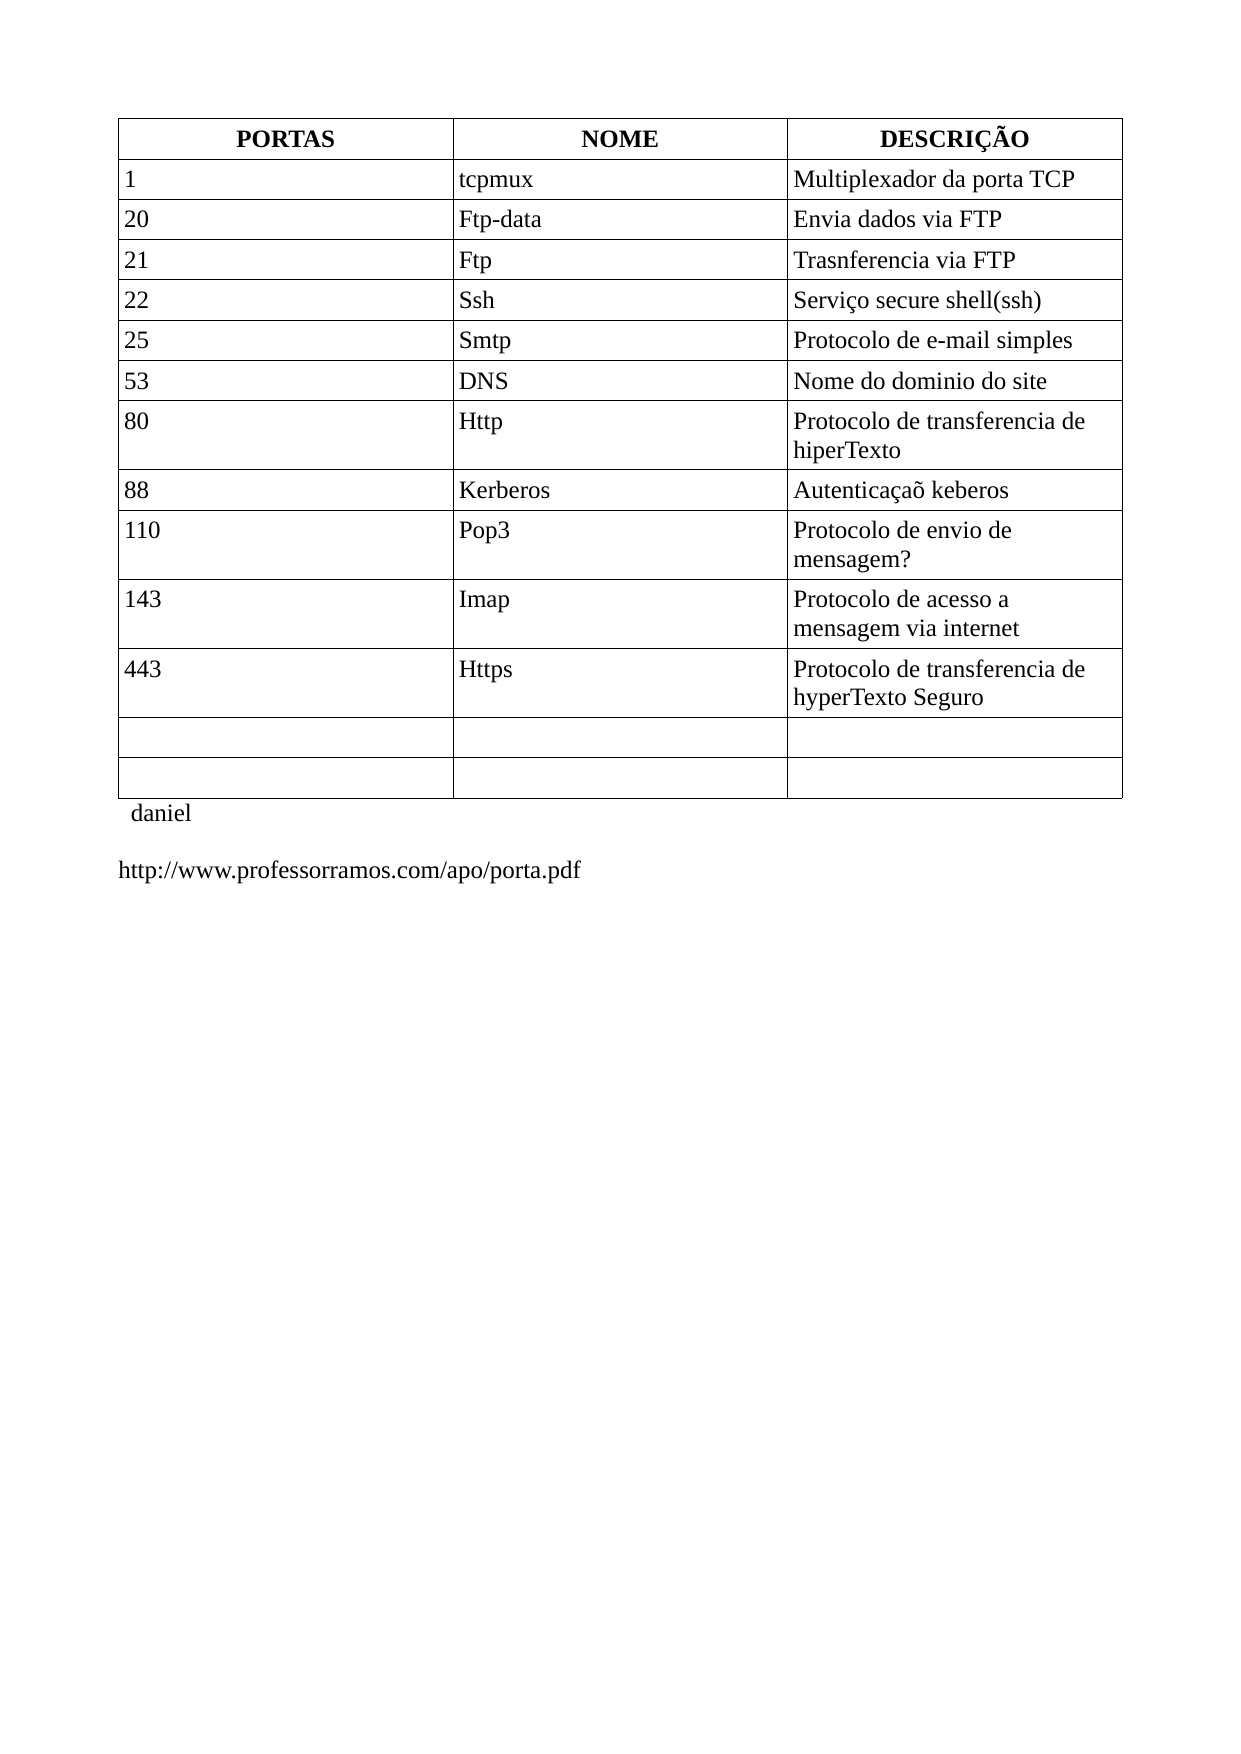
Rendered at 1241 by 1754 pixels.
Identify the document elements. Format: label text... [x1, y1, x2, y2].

table_cell 25 [119, 321, 453, 360]
table_cell Multiplexador da porta TCP [788, 160, 1122, 199]
table_cell 21 [119, 240, 453, 279]
table_cell 1 [119, 160, 453, 199]
table_cell Envia dados via FTP [788, 200, 1122, 239]
table_cell [119, 758, 453, 797]
table_cell 80 [119, 401, 453, 469]
table_cell [788, 718, 1122, 757]
table_cell Autenticaçaõ keberos [788, 470, 1122, 510]
table_cell 110 [119, 511, 453, 579]
table_cell Ftp [454, 240, 787, 279]
table_cell Https [454, 649, 787, 717]
table_cell DNS [454, 361, 787, 400]
table_cell 443 [119, 649, 453, 717]
text http://www.professorramos.com/apo/porta.pdf [118, 855, 1122, 884]
table_cell Kerberos [454, 470, 787, 510]
table_cell 88 [119, 470, 453, 510]
table_cell Trasnferencia via FTP [788, 240, 1122, 279]
table_cell Http [454, 401, 787, 469]
table_cell [119, 718, 453, 757]
table_cell 20 [119, 200, 453, 239]
table_cell Protocolo de acesso a mensagem via internet [788, 580, 1122, 648]
table_cell Protocolo de transferencia de hiperTexto [788, 401, 1122, 469]
table_header NOME [454, 119, 787, 158]
table_cell Imap [454, 580, 787, 648]
text daniel [118, 799, 1122, 826]
table_cell [788, 758, 1122, 797]
table_cell Nome do dominio do site [788, 361, 1122, 400]
table_cell Serviço secure shell(ssh) [788, 280, 1122, 320]
table_cell Pop3 [454, 511, 787, 579]
table_cell tcpmux [454, 160, 787, 199]
table_cell 22 [119, 280, 453, 320]
table_cell Protocolo de envio de mensagem? [788, 511, 1122, 579]
table_cell Smtp [454, 321, 787, 360]
table_cell [454, 758, 787, 797]
table_cell Ssh [454, 280, 787, 320]
table_header PORTAS [119, 119, 453, 158]
table_cell [454, 718, 787, 757]
table_cell 53 [119, 361, 453, 400]
table_cell Protocolo de e-mail simples [788, 321, 1122, 360]
table_header DESCRIÇÃO [788, 119, 1122, 158]
table_cell 143 [119, 580, 453, 648]
table_cell Ftp-data [454, 200, 787, 239]
table_cell Protocolo de transferencia de hyperTexto Seguro [788, 649, 1122, 717]
